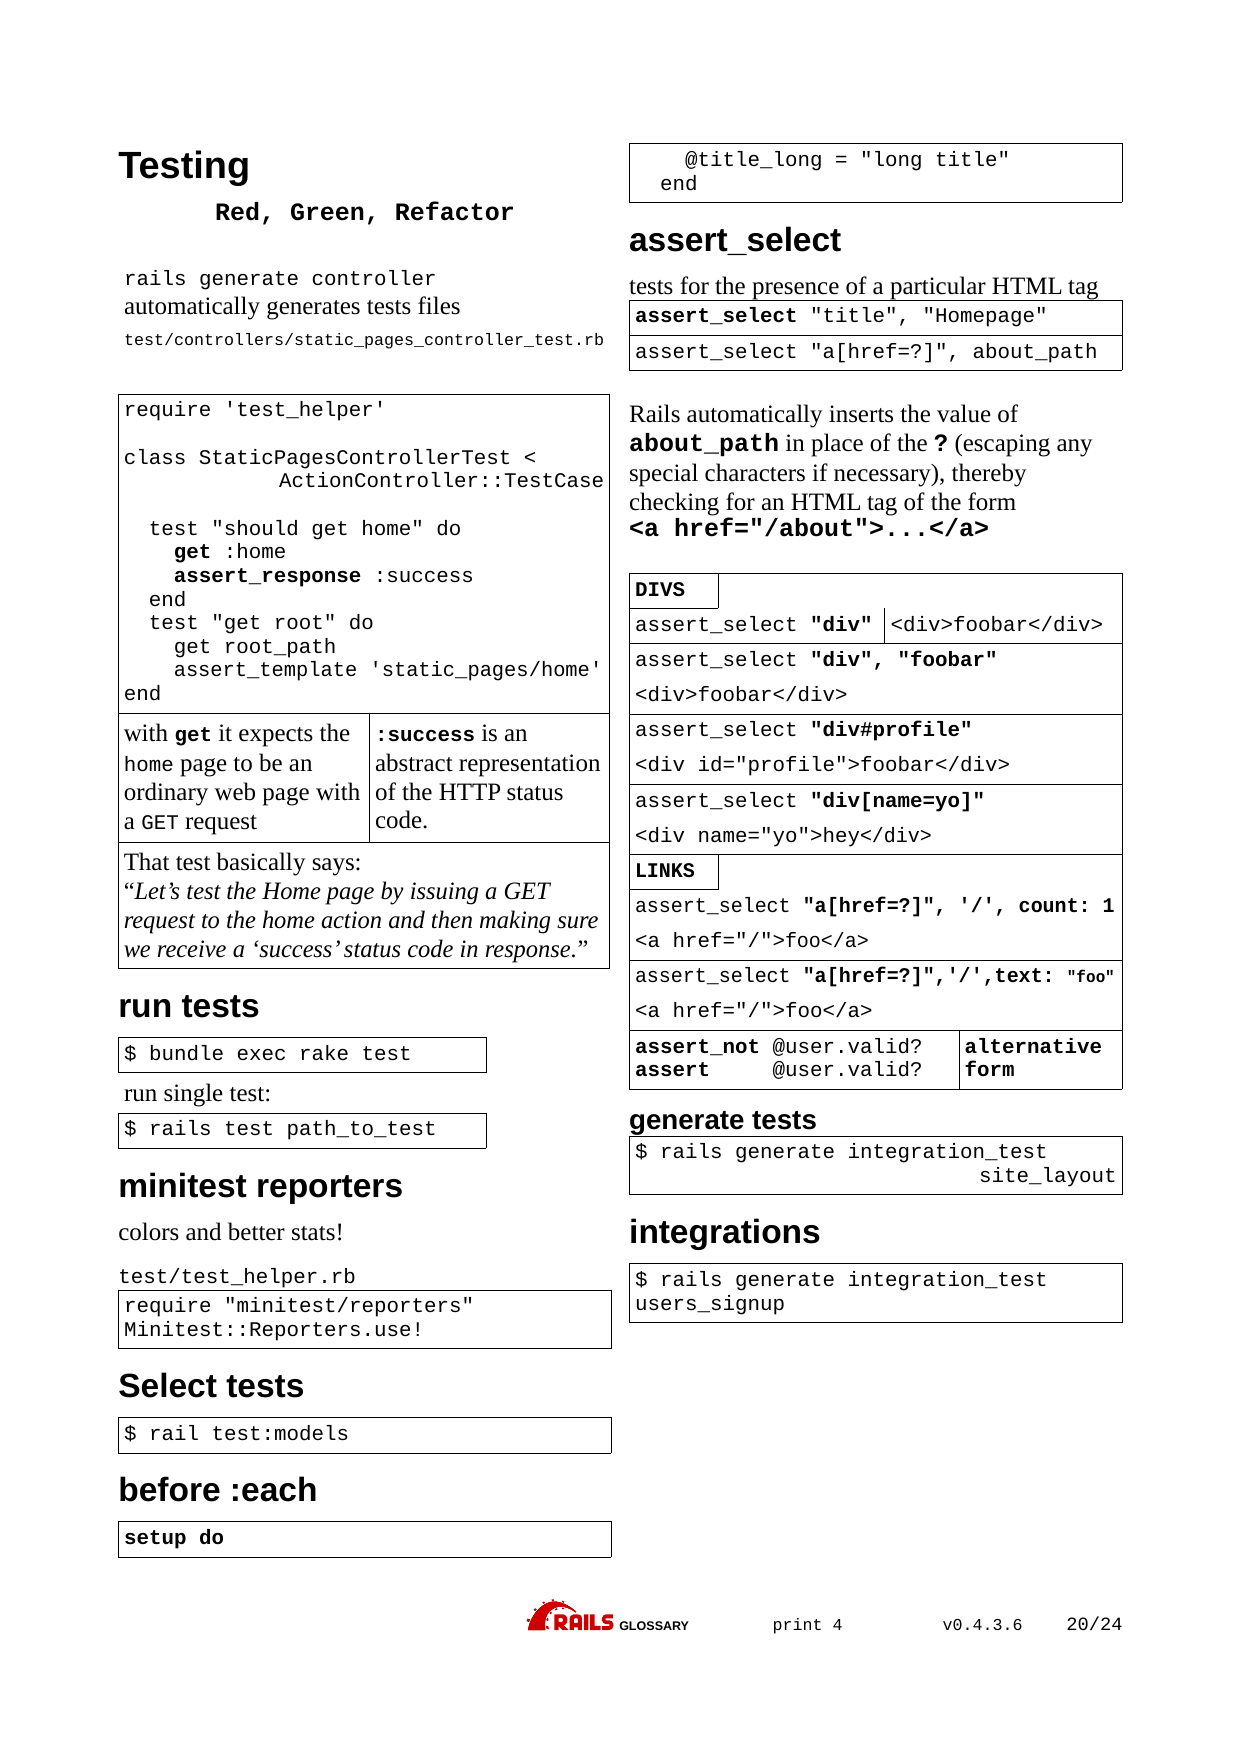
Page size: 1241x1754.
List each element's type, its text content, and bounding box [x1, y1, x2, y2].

table_cell run single test: [118, 1073, 486, 1113]
text Rails automatically inserts the value of about_path in place of the ? (escaping any special characters if necessary), thereby checking for an HTML tag of the form [629, 399, 1122, 516]
subtitle minitest reporters [118, 1166, 611, 1204]
table_cell assert_select "a[href=?]", about_path [630, 336, 1122, 370]
table_header [481, 256, 611, 326]
subtitle run tests [118, 986, 611, 1024]
table_cell assert_select "div" [630, 608, 884, 643]
table_header $ bundle exec rake test [119, 1038, 486, 1072]
table_cell assert_select "div", "foobar" [630, 644, 1122, 678]
table_cell <div>foobar</div> [885, 608, 1122, 643]
table_header $ rail test:models [119, 1418, 611, 1452]
table_cell That test basically says: “Let’s test the Home page by issuing a GET request to the home action and then making sure we receive a ‘success’ status code in response.” [119, 843, 609, 968]
table_header rails generate controller automatically generates tests files [118, 256, 481, 326]
text tests for the presence of a particular HTML tag [629, 271, 1122, 300]
subtitle generate tests [629, 1104, 1122, 1136]
table_cell $ rails test path_to_test [119, 1114, 486, 1148]
table_cell alternative form [960, 1031, 1122, 1089]
table_cell LINKS [630, 855, 718, 889]
table_cell test/controllers/static_pages_controller_test.rb [118, 326, 611, 356]
table_header [719, 574, 1122, 608]
table_cell <div>foobar</div> [630, 678, 884, 713]
table_cell assert_select "a[href=?]",'/',text: "foo" [630, 961, 1122, 995]
text Red, Green, Refactor [118, 199, 611, 228]
table_cell [885, 678, 1122, 713]
table_cell assert_select "div#profile" [630, 715, 1122, 749]
table_cell assert_select "a[href=?]", '/', count: 1 [630, 889, 1122, 924]
table_cell <div id="profile">foobar</div> [630, 749, 1122, 784]
table_header require 'test_helper' class StaticPagesControllerTest < ActionController::TestCase test "should get home" do get :home assert_response :success end test "get root" do get root_path assert_template 'static_pages/home' end [119, 395, 609, 712]
table_cell <a href="/">foo</a> [630, 925, 1122, 959]
subtitle Select tests [118, 1366, 611, 1405]
text <a href="/about">...</a> [629, 516, 1122, 544]
subtitle assert_select [629, 220, 1122, 258]
text colors and better stats! [118, 1217, 611, 1246]
table_cell [719, 855, 1122, 889]
table_header setup do [119, 1522, 611, 1557]
text test/test_helper.rb [118, 1266, 611, 1289]
subtitle Testing [118, 143, 611, 187]
table_header DIVS [630, 574, 718, 608]
table_cell assert_not @user.valid? assert @user.valid? [630, 1031, 959, 1089]
table_cell with get it expects the home page to be an ordinary web page with a GET request [119, 714, 369, 842]
subtitle before :each [118, 1470, 611, 1509]
table_header $ rails generate integration_test site_layout [630, 1137, 1122, 1194]
table_header $ rails generate integration_test users_signup [630, 1264, 1122, 1322]
subtitle integrations [629, 1212, 1122, 1251]
table_header @title_long = "long title" end [630, 144, 1122, 202]
table_cell <div name="yo">hey</div> [630, 819, 1122, 854]
table_header require "minitest/reporters" Minitest::Reporters.use! [119, 1291, 611, 1348]
table_cell <a href="/">foo</a> [630, 995, 1122, 1030]
table_cell assert_select "div[name=yo]" [630, 785, 1122, 819]
table_cell :success is an abstract representation of the HTTP status code. [370, 714, 609, 842]
table_header assert_select "title", "Homepage" [630, 301, 1122, 335]
